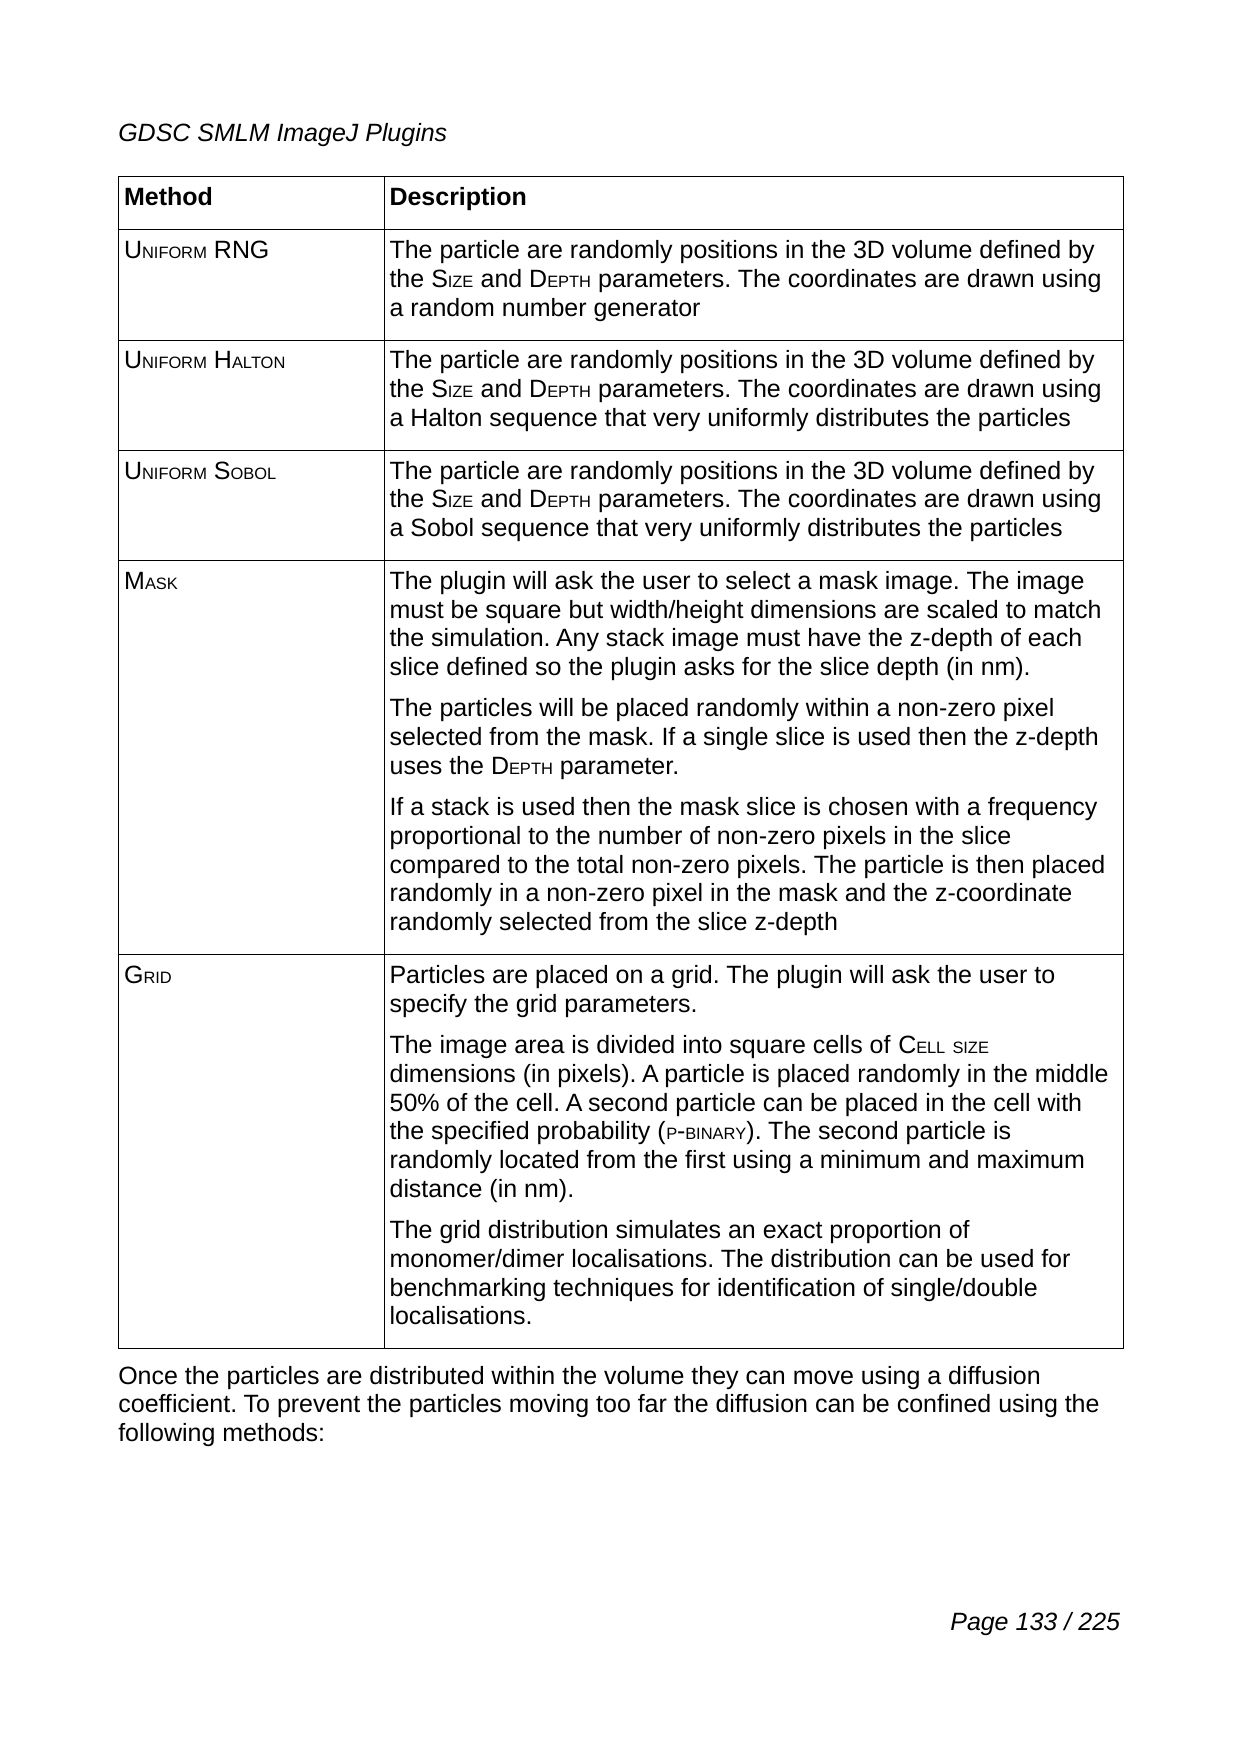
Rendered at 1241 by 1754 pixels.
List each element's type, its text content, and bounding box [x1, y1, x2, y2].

table_cell Grid [119, 955, 384, 1348]
table_cell Uniform Halton [119, 341, 384, 450]
table_cell The particle are randomly positions in the 3D volume defined by the Size and Depth parameters. The coordinates are drawn using a random number generator [385, 230, 1123, 339]
table_cell Particles are placed on a grid. The plugin will ask the user to specify the grid parameters. The image area is divided into square cells of Cell size dimensions (in pixels). A particle is placed randomly in the middle 50% of the cell. A second particle can be placed in the cell with the specified probability (p-binary). The second particle is randomly located from the first using a minimum and maximum distance (in nm). The grid distribution simulates an exact proportion of monomer/dimer localisations. The distribution can be used for benchmarking techniques for identification of single/double localisations. [385, 955, 1123, 1348]
table_header Description [385, 177, 1123, 229]
table_cell The plugin will ask the user to select a mask image. The image must be square but width/height dimensions are scaled to match the simulation. Any stack image must have the z-depth of each slice defined so the plugin asks for the slice depth (in nm). The particles will be placed randomly within a non-zero pixel selected from the mask. If a single slice is used then the z-depth uses the Depth parameter. If a stack is used then the mask slice is chosen with a frequency proportional to the number of non-zero pixels in the slice compared to the total non-zero pixels. The particle is then placed randomly in a non-zero pixel in the mask and the z-coordinate randomly selected from the slice z-depth [385, 561, 1123, 954]
table_header Method [119, 177, 384, 229]
table_cell Uniform RNG [119, 230, 384, 339]
text Once the particles are distributed within the volume they can move using a diffusion coefficient. To prevent the particles moving too far the diffusion can be confined using the following methods: [118, 1361, 1122, 1447]
table_cell Uniform Sobol [119, 451, 384, 560]
table_cell The particle are randomly positions in the 3D volume defined by the Size and Depth parameters. The coordinates are drawn using a Halton sequence that very uniformly distributes the particles [385, 341, 1123, 450]
table_cell The particle are randomly positions in the 3D volume defined by the Size and Depth parameters. The coordinates are drawn using a Sobol sequence that very uniformly distributes the particles [385, 451, 1123, 560]
table_cell Mask [119, 561, 384, 954]
